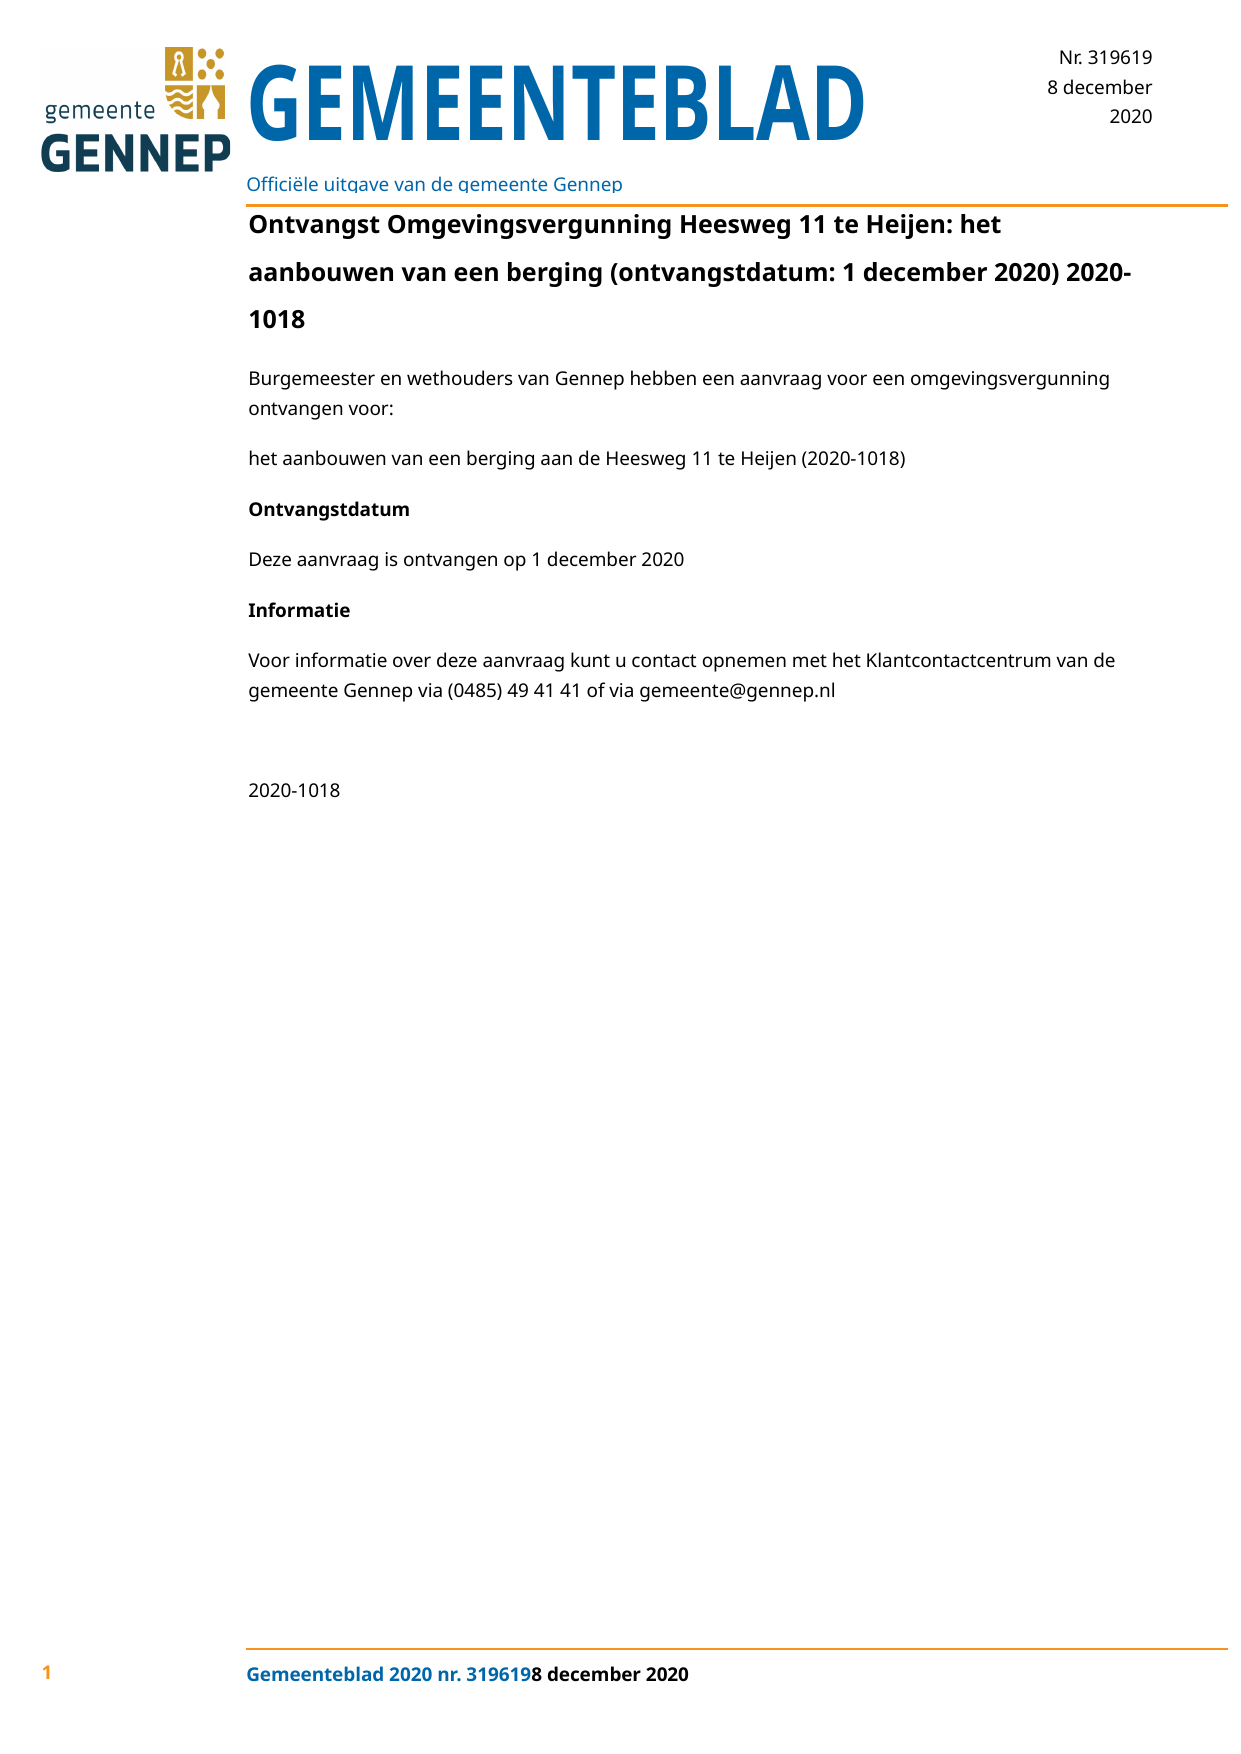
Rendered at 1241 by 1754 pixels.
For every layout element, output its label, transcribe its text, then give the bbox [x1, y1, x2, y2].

text Ontvangst Omgevingsvergunning Heesweg 11 te Heijen: het aanbouwen van een berging (ontvangstdatum: 1 december 2020) 2020-1018 [248, 207, 1152, 336]
picture [41, 47, 231, 172]
text Deze aanvraag is ontvangen op 1 december 2020 [248, 546, 1152, 572]
text Burgemeester en wethouders van Gennep hebben een aanvraag voor een omgevingsvergunning ontvangen voor: [248, 366, 1152, 421]
text het aanbouwen van een berging aan de Heesweg 11 te Heijen (2020-1018) [248, 446, 1152, 471]
text Voor informatie over deze aanvraag kunt u contact opnemen met het Klantcontactcentrum van de gemeente Gennep via (0485) 49 41 41 of via gemeente@gennep.nl [248, 647, 1152, 702]
text Informatie [248, 597, 1152, 622]
text 2020-1018 [248, 778, 1152, 803]
text Ontvangstdatum [248, 496, 1152, 522]
